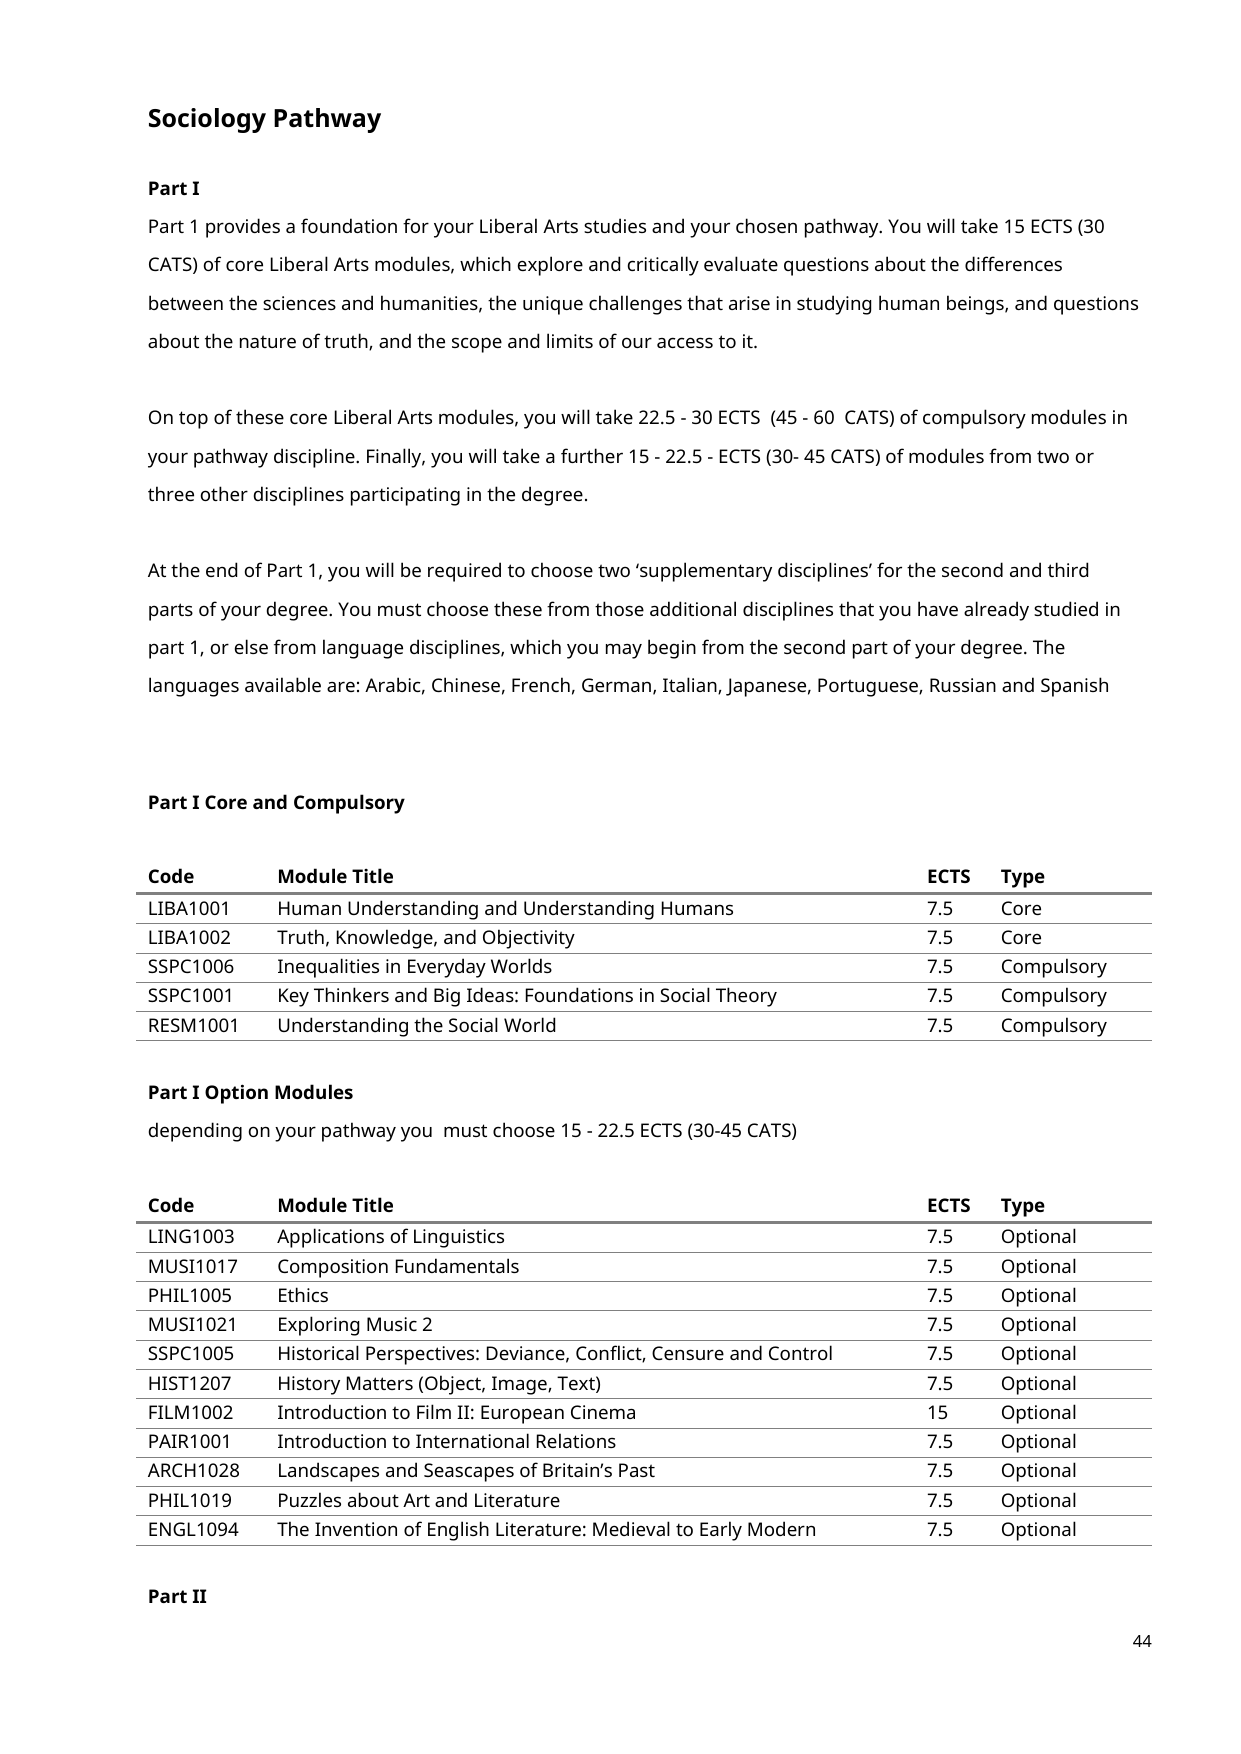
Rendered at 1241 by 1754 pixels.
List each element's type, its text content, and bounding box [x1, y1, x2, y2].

table_cell 7.5 [916, 1253, 989, 1281]
table_cell 7.5 [916, 1487, 989, 1515]
table_cell Optional [989, 1224, 1152, 1252]
table_cell Module Title [266, 1192, 916, 1221]
table_cell RESM1001 [136, 1012, 266, 1040]
table_cell LING1003 [136, 1224, 266, 1252]
table_cell History Matters (Object, Image, Text) [266, 1370, 916, 1398]
table_cell 7.5 [916, 1429, 989, 1457]
table_cell LIBA1002 [136, 924, 266, 952]
table_cell Sociology Pathway [136, 99, 1152, 137]
table_cell SSPC1006 [136, 954, 266, 982]
table_cell Optional [989, 1399, 1152, 1427]
table_cell 7.5 [916, 895, 989, 923]
table_cell Optional [989, 1458, 1152, 1486]
table_cell 7.5 [916, 954, 989, 982]
table_cell Introduction to Film II: European Cinema [266, 1399, 916, 1427]
table_cell Compulsory [989, 1012, 1152, 1040]
table_cell Optional [989, 1253, 1152, 1281]
table_cell 7.5 [916, 1012, 989, 1040]
table_cell PAIR1001 [136, 1429, 266, 1457]
table_cell Type [989, 1192, 1152, 1221]
table_cell PHIL1019 [136, 1487, 266, 1515]
table_cell Key Thinkers and Big Ideas: Foundations in Social Theory [266, 983, 916, 1011]
table_cell Understanding the Social World [266, 1012, 916, 1040]
table_cell Puzzles about Art and Literature [266, 1487, 916, 1515]
table_cell ARCH1028 [136, 1458, 266, 1486]
table_cell FILM1002 [136, 1399, 266, 1427]
table_cell Ethics [266, 1282, 916, 1310]
table_cell Type [989, 864, 1152, 892]
table_cell Inequalities in Everyday Worlds [266, 954, 916, 982]
table_cell ECTS [916, 864, 989, 892]
table_cell Human Understanding and Understanding Humans [266, 895, 916, 923]
table_cell Optional [989, 1429, 1152, 1457]
table_cell 7.5 [916, 1458, 989, 1486]
table_cell Core [989, 895, 1152, 923]
table_cell MUSI1021 [136, 1311, 266, 1340]
table_cell Code [136, 864, 266, 892]
table_cell Compulsory [989, 983, 1152, 1011]
table_cell Optional [989, 1516, 1152, 1544]
table_cell Historical Perspectives: Deviance, Conflict, Censure and Control [266, 1341, 916, 1369]
table_cell Truth, Knowledge, and Objectivity [266, 924, 916, 952]
table_cell 15 [916, 1399, 989, 1427]
table_cell Module Title [266, 864, 916, 892]
table_cell Part I Part 1 provides a foundation for your Liberal Arts studies and your chosen pathway. You will take 15 ECTS (30 CATS) of core Liberal Arts modules, which explore and critically evaluate questions about the differences between the sciences and humanities, the unique challenges that arise in studying human beings, and questions about the nature of truth, and the scope and limits of our access to it. On top of these core Liberal Arts modules, you will take 22.5 - 30 ECTS (45 - 60 CATS) of compulsory modules in your pathway discipline. Finally, you will take a further 15 - 22.5 - ECTS (30- 45 CATS) of modules from two or three other disciplines participating in the degree. At the end of Part 1, you will be required to choose two ‘supplementary disciplines’ for the second and third parts of your degree. You must choose these from those additional disciplines that you have already studied in part 1, or else from language disciplines, which you may begin from the second part of your degree. The languages available are: Arabic, Chinese, French, German, Italian, Japanese, Portuguese, Russian and Spanish [136, 137, 1152, 751]
table_cell Landscapes and Seascapes of Britain’s Past [266, 1458, 916, 1486]
table_cell Optional [989, 1282, 1152, 1310]
table_cell Part I Option Modules depending on your pathway you must choose 15 - 22.5 ECTS (30-45 CATS) [136, 1041, 1152, 1192]
table_cell SSPC1001 [136, 983, 266, 1011]
table_cell Compulsory [989, 954, 1152, 982]
table_cell 7.5 [916, 983, 989, 1011]
table_cell HIST1207 [136, 1370, 266, 1398]
table_cell Optional [989, 1341, 1152, 1369]
table_cell 7.5 [916, 1516, 989, 1544]
table_cell Core [989, 924, 1152, 952]
table_cell 7.5 [916, 1282, 989, 1310]
table_cell Optional [989, 1487, 1152, 1515]
table_cell Code [136, 1192, 266, 1221]
table_cell ECTS [916, 1192, 989, 1221]
table_cell 7.5 [916, 1224, 989, 1252]
table_cell 7.5 [916, 1341, 989, 1369]
table_cell Applications of Linguistics [266, 1224, 916, 1252]
table_cell Composition Fundamentals [266, 1253, 916, 1281]
table_cell Exploring Music 2 [266, 1311, 916, 1340]
table_cell Part II [136, 1546, 1152, 1620]
table_cell ENGL1094 [136, 1516, 266, 1544]
table_cell SSPC1005 [136, 1341, 266, 1369]
table_cell The Invention of English Literature: Medieval to Early Modern [266, 1516, 916, 1544]
table_cell Part I Core and Compulsory [136, 751, 1152, 864]
table_cell 7.5 [916, 924, 989, 952]
table_cell LIBA1001 [136, 895, 266, 923]
table_cell Optional [989, 1311, 1152, 1340]
table_cell 7.5 [916, 1311, 989, 1340]
table_cell PHIL1005 [136, 1282, 266, 1310]
table_cell Optional [989, 1370, 1152, 1398]
table_cell MUSI1017 [136, 1253, 266, 1281]
table_cell 7.5 [916, 1370, 989, 1398]
table_cell Introduction to International Relations [266, 1429, 916, 1457]
